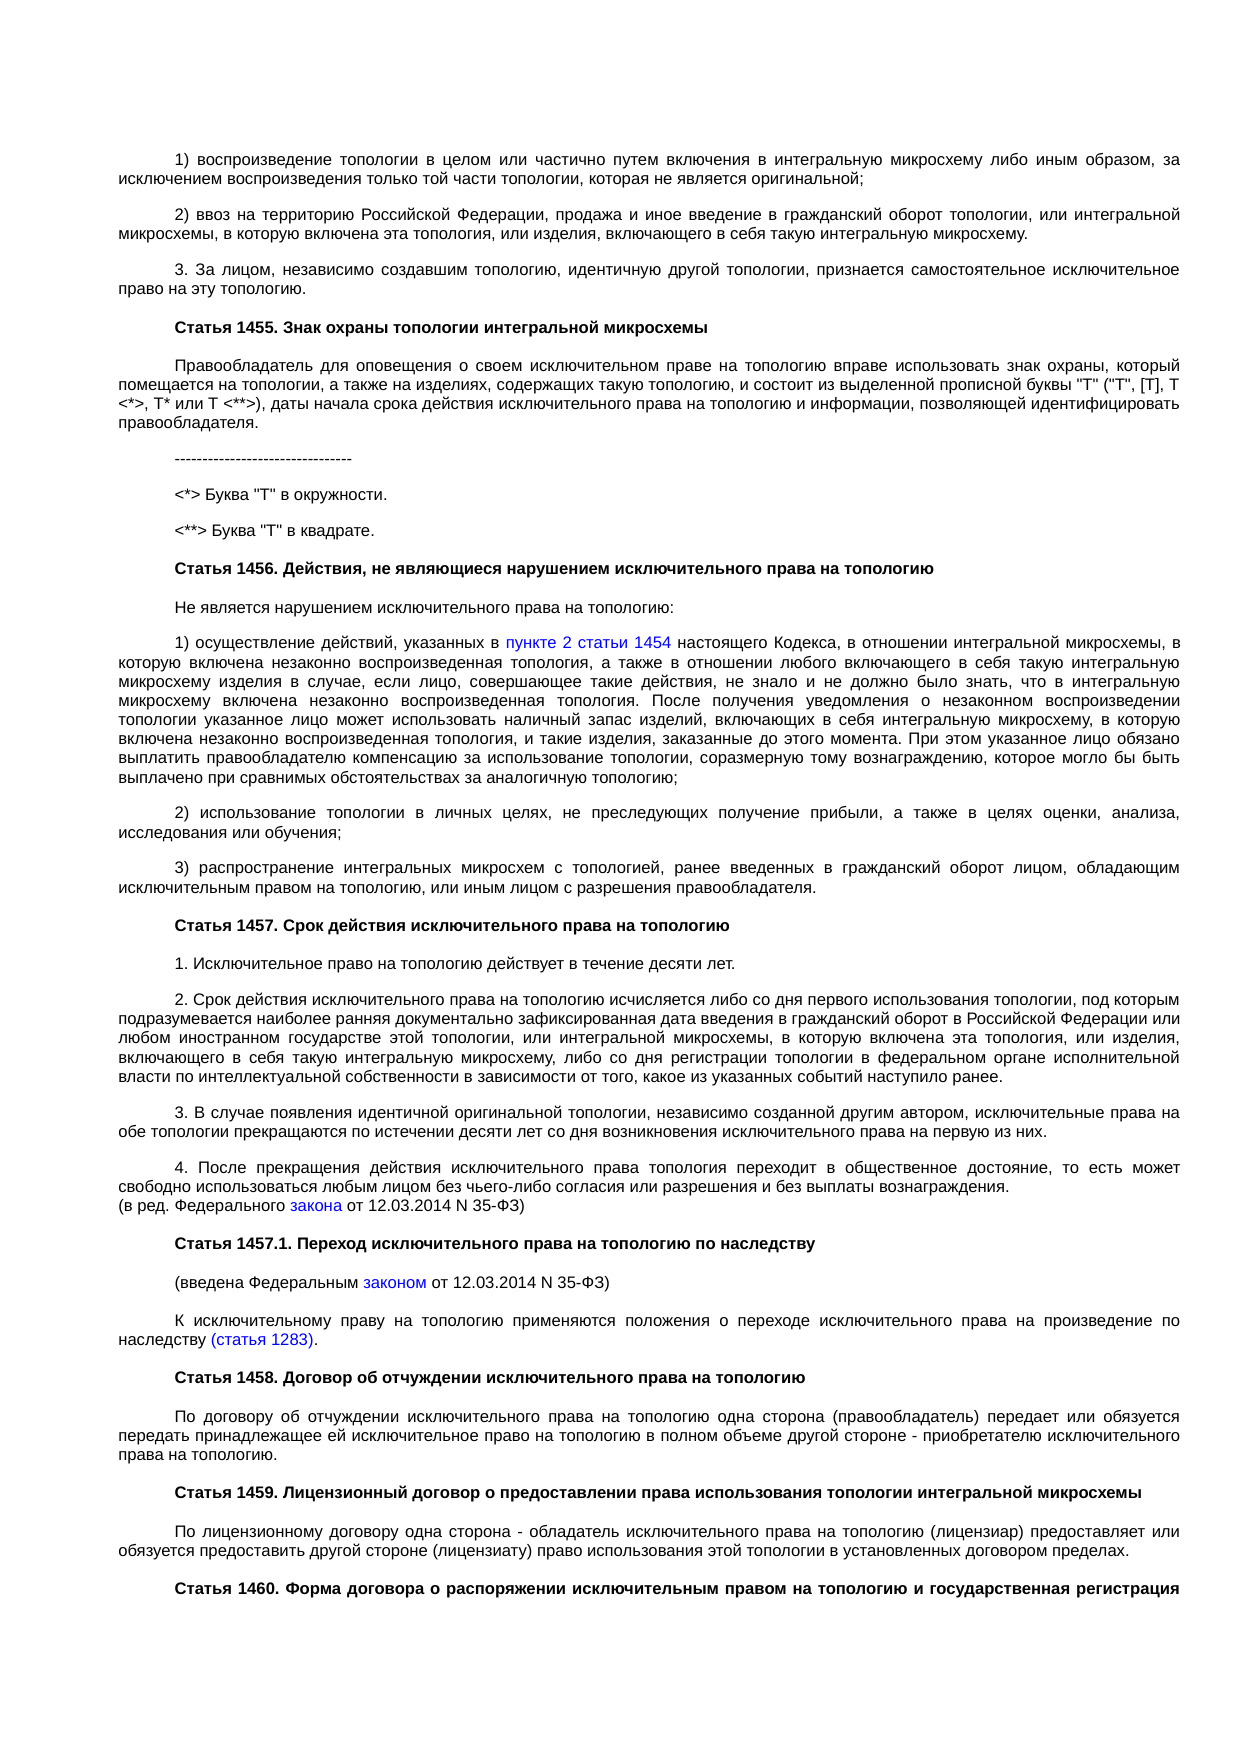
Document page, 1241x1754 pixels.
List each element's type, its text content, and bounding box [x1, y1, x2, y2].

subtitle Статья 1457. Срок действия исключительного права на топологию [118, 916, 1181, 935]
text (в ред. Федерального закона от 12.03.2014 N 35-ФЗ) [118, 1196, 1181, 1215]
text 1. Исключительное право на топологию действует в течение десяти лет. [118, 954, 1181, 973]
text 2) ввоз на территорию Российской Федерации, продажа и иное введение в гражданский оборот топологии, или интегральной микросхемы, в которую включена эта топология, или изделия, включающего в себя такую интегральную микросхему. [118, 205, 1181, 243]
text 3. За лицом, независимо создавшим топологию, идентичную другой топологии, признается самостоятельное исключительное право на эту топологию. [118, 260, 1181, 298]
text 2. Срок действия исключительного права на топологию исчисляется либо со дня первого использования топологии, под которым подразумевается наиболее ранняя документально зафиксированная дата введения в гражданский оборот в Российской Федерации или любом иностранном государстве этой топологии, или интегральной микросхемы, в которую включена эта топология, или изделия, включающего в себя такую интегральную микросхему, либо со дня регистрации топологии в федеральном органе исполнительной власти по интеллектуальной собственности в зависимости от того, какое из указанных событий наступило ранее. [118, 990, 1181, 1086]
text Правообладатель для оповещения о своем исключительном праве на топологию вправе использовать знак охраны, который помещается на топологии, а также на изделиях, содержащих такую топологию, и состоит из выделенной прописной буквы "Т" ("Т", [Т], Т <*>, Т* или Т <**>), даты начала срока действия исключительного права на топологию и информации, позволяющей идентифицировать правообладателя. [118, 356, 1181, 432]
text 3. В случае появления идентичной оригинальной топологии, независимо созданной другим автором, исключительные права на обе топологии прекращаются по истечении десяти лет со дня возникновения исключительного права на первую из них. [118, 1102, 1181, 1141]
subtitle Статья 1457.1. Переход исключительного права на топологию по наследству [118, 1234, 1181, 1253]
text К исключительному праву на топологию применяются положения о переходе исключительного права на произведение по наследству (статья 1283). [118, 1311, 1181, 1349]
text 4. После прекращения действия исключительного права топология переходит в общественное достояние, то есть может свободно использоваться любым лицом без чьего-либо согласия или разрешения и без выплаты вознаграждения. [118, 1157, 1181, 1196]
text 3) распространение интегральных микросхем с топологией, ранее введенных в гражданский оборот лицом, обладающим исключительным правом на топологию, или иным лицом с разрешения правообладателя. [118, 858, 1181, 897]
text По договору об отчуждении исключительного права на топологию одна сторона (правообладатель) передает или обязуется передать принадлежащее ей исключительное право на топологию в полном объеме другой стороне - приобретателю исключительного права на топологию. [118, 1407, 1181, 1464]
subtitle Статья 1458. Договор об отчуждении исключительного права на топологию [118, 1368, 1181, 1387]
subtitle Статья 1455. Знак охраны топологии интегральной микросхемы [118, 317, 1181, 337]
text Не является нарушением исключительного права на топологию: [118, 597, 1181, 617]
text 1) осуществление действий, указанных в пункте 2 статьи 1454 настоящего Кодекса, в отношении интегральной микросхемы, в которую включена незаконно воспроизведенная топология, а также в отношении любого включающего в себя такую интегральную микросхему изделия в случае, если лицо, совершающее такие действия, не знало и не должно было знать, что в интегральную микросхему включена незаконно воспроизведенная топология. После получения уведомления о незаконном воспроизведении топологии указанное лицо может использовать наличный запас изделий, включающих в себя интегральную микросхему, в которую включена незаконно воспроизведенная топология, и такие изделия, заказанные до этого момента. При этом указанное лицо обязано выплатить правообладателю компенсацию за использование топологии, соразмерную тому вознаграждению, которое могло бы быть выплачено при сравнимых обстоятельствах за аналогичную топологию; [118, 633, 1181, 787]
text 2) использование топологии в личных целях, не преследующих получение прибыли, а также в целях оценки, анализа, исследования или обучения; [118, 803, 1181, 842]
text -------------------------------- [118, 449, 1181, 468]
text <**> Буква "Т" в квадрате. [118, 521, 1181, 540]
subtitle Статья 1460. Форма договора о распоряжении исключительным правом на топологию и государственная регистрация [118, 1579, 1181, 1598]
subtitle Статья 1459. Лицензионный договор о предоставлении права использования топологии интегральной микросхемы [118, 1483, 1181, 1502]
subtitle Статья 1456. Действия, не являющиеся нарушением исключительного права на топологию [118, 559, 1181, 578]
text 1) воспроизведение топологии в целом или частично путем включения в интегральную микросхему либо иным образом, за исключением воспроизведения только той части топологии, которая не является оригинальной; [118, 150, 1181, 188]
text <*> Буква "Т" в окружности. [118, 485, 1181, 504]
text (введена Федеральным законом от 12.03.2014 N 35-ФЗ) [118, 1272, 1181, 1292]
text По лицензионному договору одна сторона - обладатель исключительного права на топологию (лицензиар) предоставляет или обязуется предоставить другой стороне (лицензиату) право использования этой топологии в установленных договором пределах. [118, 1522, 1181, 1560]
